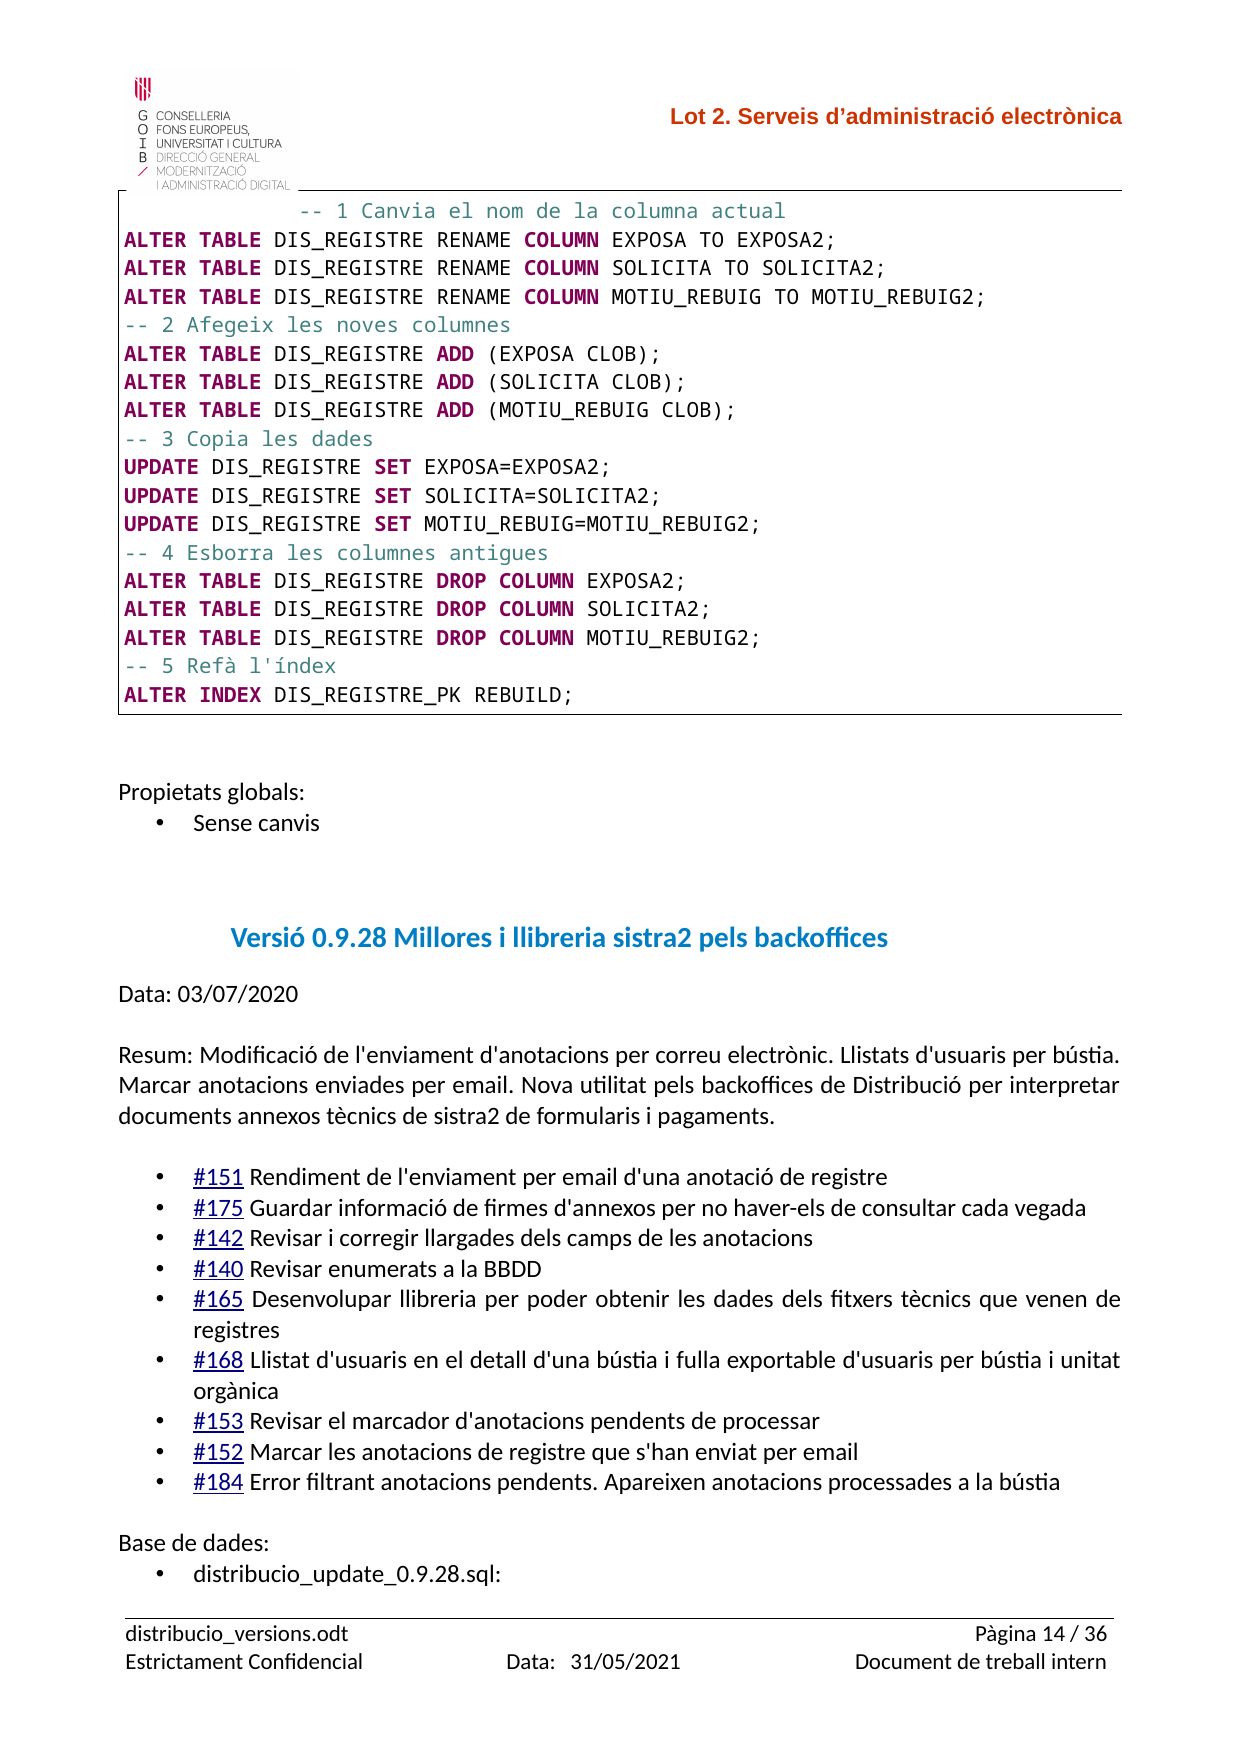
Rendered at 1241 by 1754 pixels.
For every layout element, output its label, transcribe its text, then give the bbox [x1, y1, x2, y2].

list distribucio_update_0.9.28.sql: [156, 1558, 1122, 1588]
list #151 Rendiment de l'enviament per email d'una anotació de registre [156, 1161, 1122, 1192]
list #140 Revisar enumerats a la BBDD [156, 1253, 1122, 1283]
table_header -- 1 Canvia el nom de la columna actual ALTER TABLE DIS_REGISTRE RENAME COLUMN EXPOSA TO EXPOSA2; ALTER TABLE DIS_REGISTRE RENAME COLUMN SOLICITA TO SOLICITA2; ALTER TABLE DIS_REGISTRE RENAME COLUMN MOTIU_REBUIG TO MOTIU_REBUIG2; -- 2 Afegeix les noves columnes ALTER TABLE DIS_REGISTRE ADD (EXPOSA CLOB); ALTER TABLE DIS_REGISTRE ADD (SOLICITA CLOB); ALTER TABLE DIS_REGISTRE ADD (MOTIU_REBUIG CLOB); -- 3 Copia les dades UPDATE DIS_REGISTRE SET EXPOSA=EXPOSA2; UPDATE DIS_REGISTRE SET SOLICITA=SOLICITA2; UPDATE DIS_REGISTRE SET MOTIU_REBUIG=MOTIU_REBUIG2; -- 4 Esborra les columnes antigues ALTER TABLE DIS_REGISTRE DROP COLUMN EXPOSA2; ALTER TABLE DIS_REGISTRE DROP COLUMN SOLICITA2; ALTER TABLE DIS_REGISTRE DROP COLUMN MOTIU_REBUIG2; -- 5 Refà l'índex ALTER INDEX DIS_REGISTRE_PK REBUILD; [119, 191, 1122, 714]
list #142 Revisar i corregir llargades dels camps de les anotacions [156, 1222, 1122, 1253]
list #175 Guardar informació de firmes d'annexos per no haver-els de consultar cada vegada [156, 1192, 1122, 1222]
list #165 Desenvolupar llibreria per poder obtenir les dades dels fitxers tècnics que venen de registres [156, 1283, 1122, 1344]
text Data: 03/07/2020 [118, 978, 1122, 1009]
list Sense canvis [156, 807, 1122, 837]
list #152 Marcar les anotacions de registre que s'han enviat per email [156, 1436, 1122, 1466]
text Propietats globals: [118, 776, 1122, 807]
subtitle Versió 0.9.28 Millores i llibreria sistra2 pels backoffices [153, 919, 1122, 954]
text Resum: Modificació de l'enviament d'anotacions per correu electrònic. Llistats d'usuaris per bústia. Marcar anotacions enviades per email. Nova utilitat pels backoffices de Distribució per interpretar documents annexos tècnics de sistra2 de formularis i pagaments. [118, 1039, 1122, 1131]
list #168 Llistat d'usuaris en el detall d'una bústia i fulla exportable d'usuaris per bústia i unitat orgànica [156, 1344, 1122, 1405]
list #184 Error filtrant anotacions pendents. Apareixen anotacions processades a la bústia [156, 1466, 1122, 1497]
text Base de dades: [118, 1527, 1122, 1558]
picture [126, 70, 299, 197]
list #153 Revisar el marcador d'anotacions pendents de processar [156, 1405, 1122, 1436]
